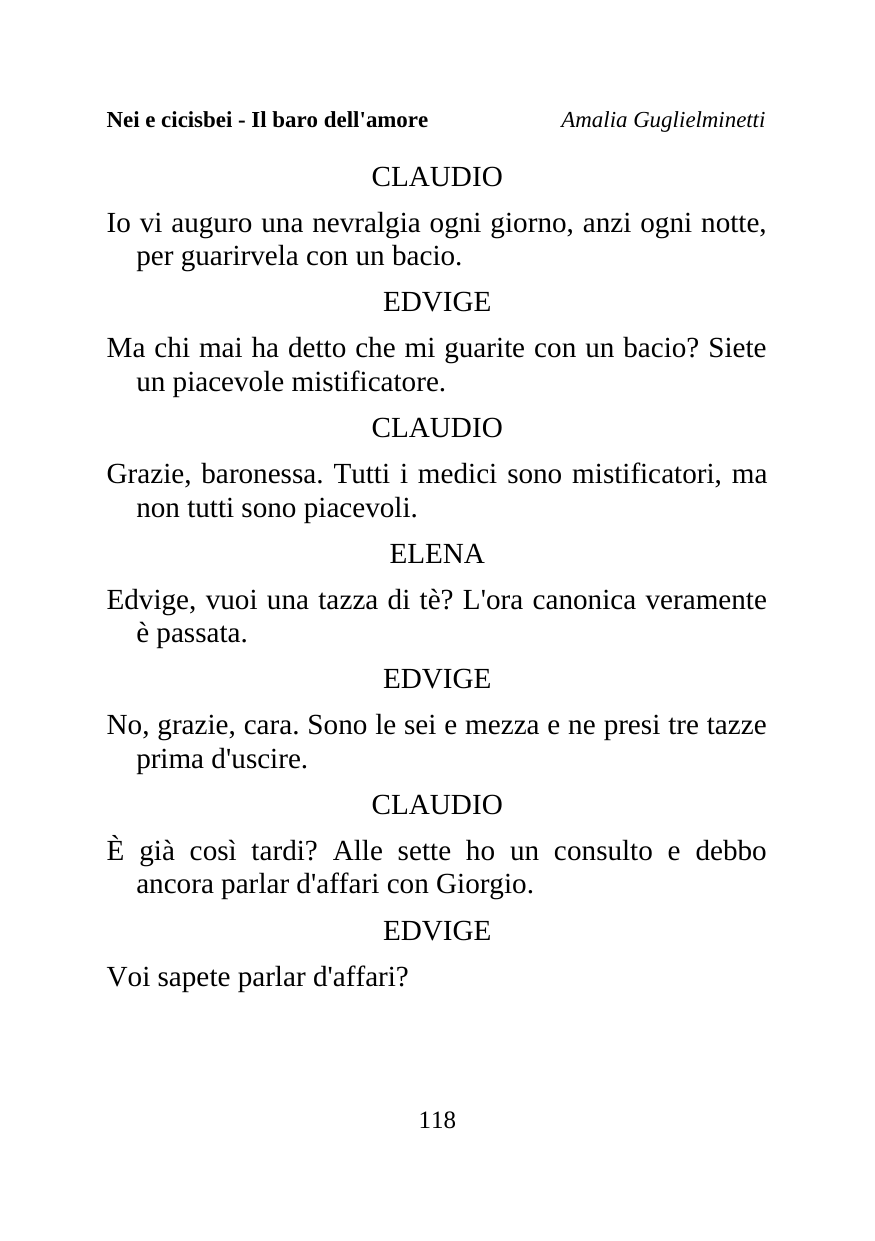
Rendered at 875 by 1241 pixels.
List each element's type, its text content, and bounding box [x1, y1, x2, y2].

text È già così tardi? Alle sette ho un consulto e debbo ancora parlar d'affari con Giorgio. [106, 833, 768, 900]
text EDVIGE [106, 661, 768, 695]
text EDVIGE [106, 913, 768, 946]
text Edvige, vuoi una tazza di tè? L'ora canonica veramente è passata. [106, 582, 768, 649]
text CLAUDIO [106, 159, 768, 192]
text Grazie, baronessa. Tutti i medici sono mistificatori, ma non tutti sono piacevoli. [106, 456, 768, 523]
text No, grazie, cara. Sono le sei e mezza e ne presi tre tazze prima d'uscire. [106, 707, 768, 774]
text CLAUDIO [106, 787, 768, 821]
text Ma chi mai ha detto che mi guarite con un bacio? Siete un piacevole mistificatore. [106, 331, 768, 398]
text CLAUDIO [106, 410, 768, 444]
text EDVIGE [106, 284, 768, 318]
text Voi sapete parlar d'affari? [106, 959, 768, 992]
text ELENA [106, 536, 768, 569]
text Io vi auguro una nevralgia ogni giorno, anzi ogni notte, per guarirvela con un bacio. [106, 205, 768, 272]
